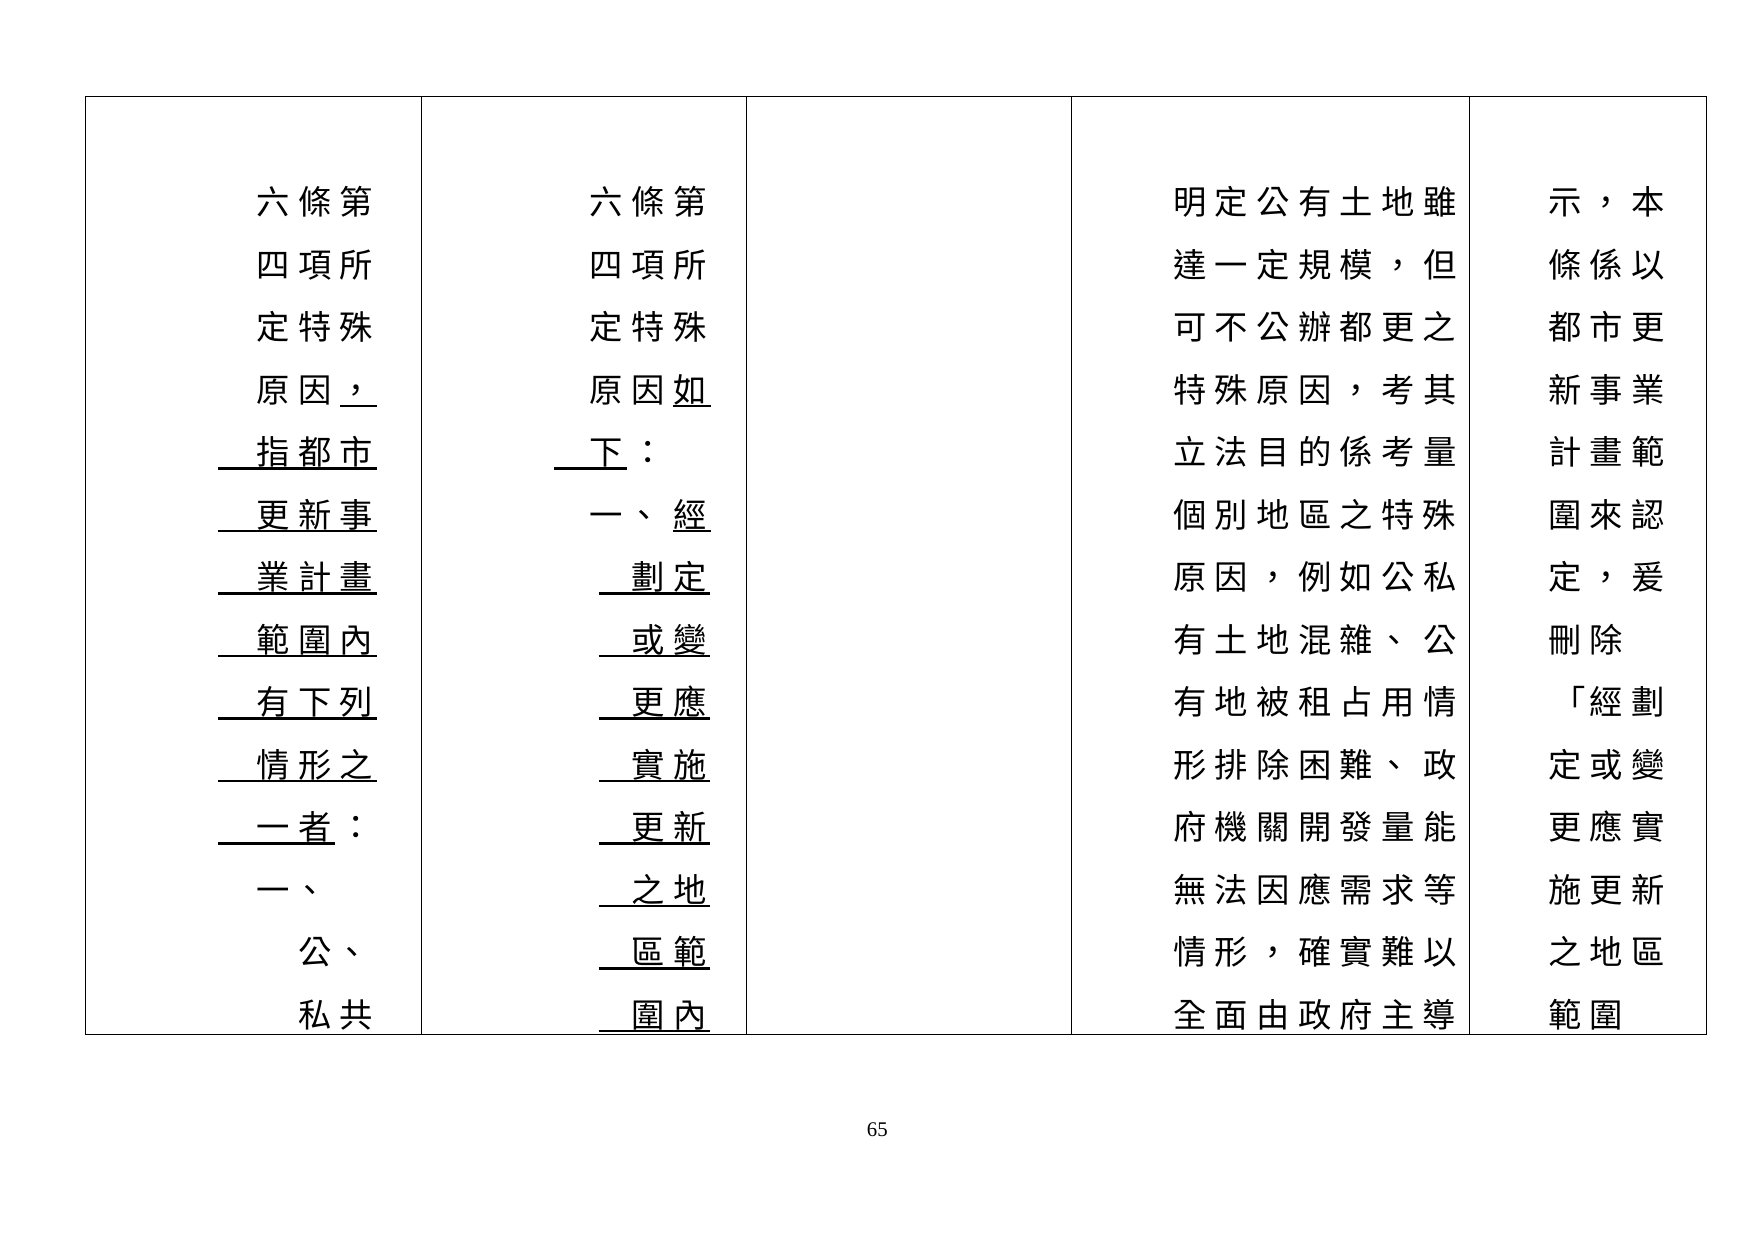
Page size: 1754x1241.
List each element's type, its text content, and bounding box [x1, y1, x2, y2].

table_cell 六條第四項所定特殊原因，指都市更新事業計畫範圍內有下列情形之一者： 一、公、私共 [86, 97, 421, 1033]
table_cell 示，本條係以都市更新事業計畫範圍來認定，爰刪除「經劃定或變更應實施更新之地區範圍 [1470, 97, 1706, 1033]
table_cell 明定公有土地雖達一定規模，但可不公辦都更之特殊原因，考其立法目的係考量個別地區之特殊原因，例如公私有土地混雜、公有地被租占用情形排除困難、政府機關開發量能無法因應需求等情形，確實難以全面由政府主導 [1072, 97, 1469, 1033]
table_cell [747, 97, 1071, 1033]
table_cell 六條第四項所定特殊原因如下： 一、經劃定或變更應實施更新之地區範圍內 [422, 97, 746, 1033]
